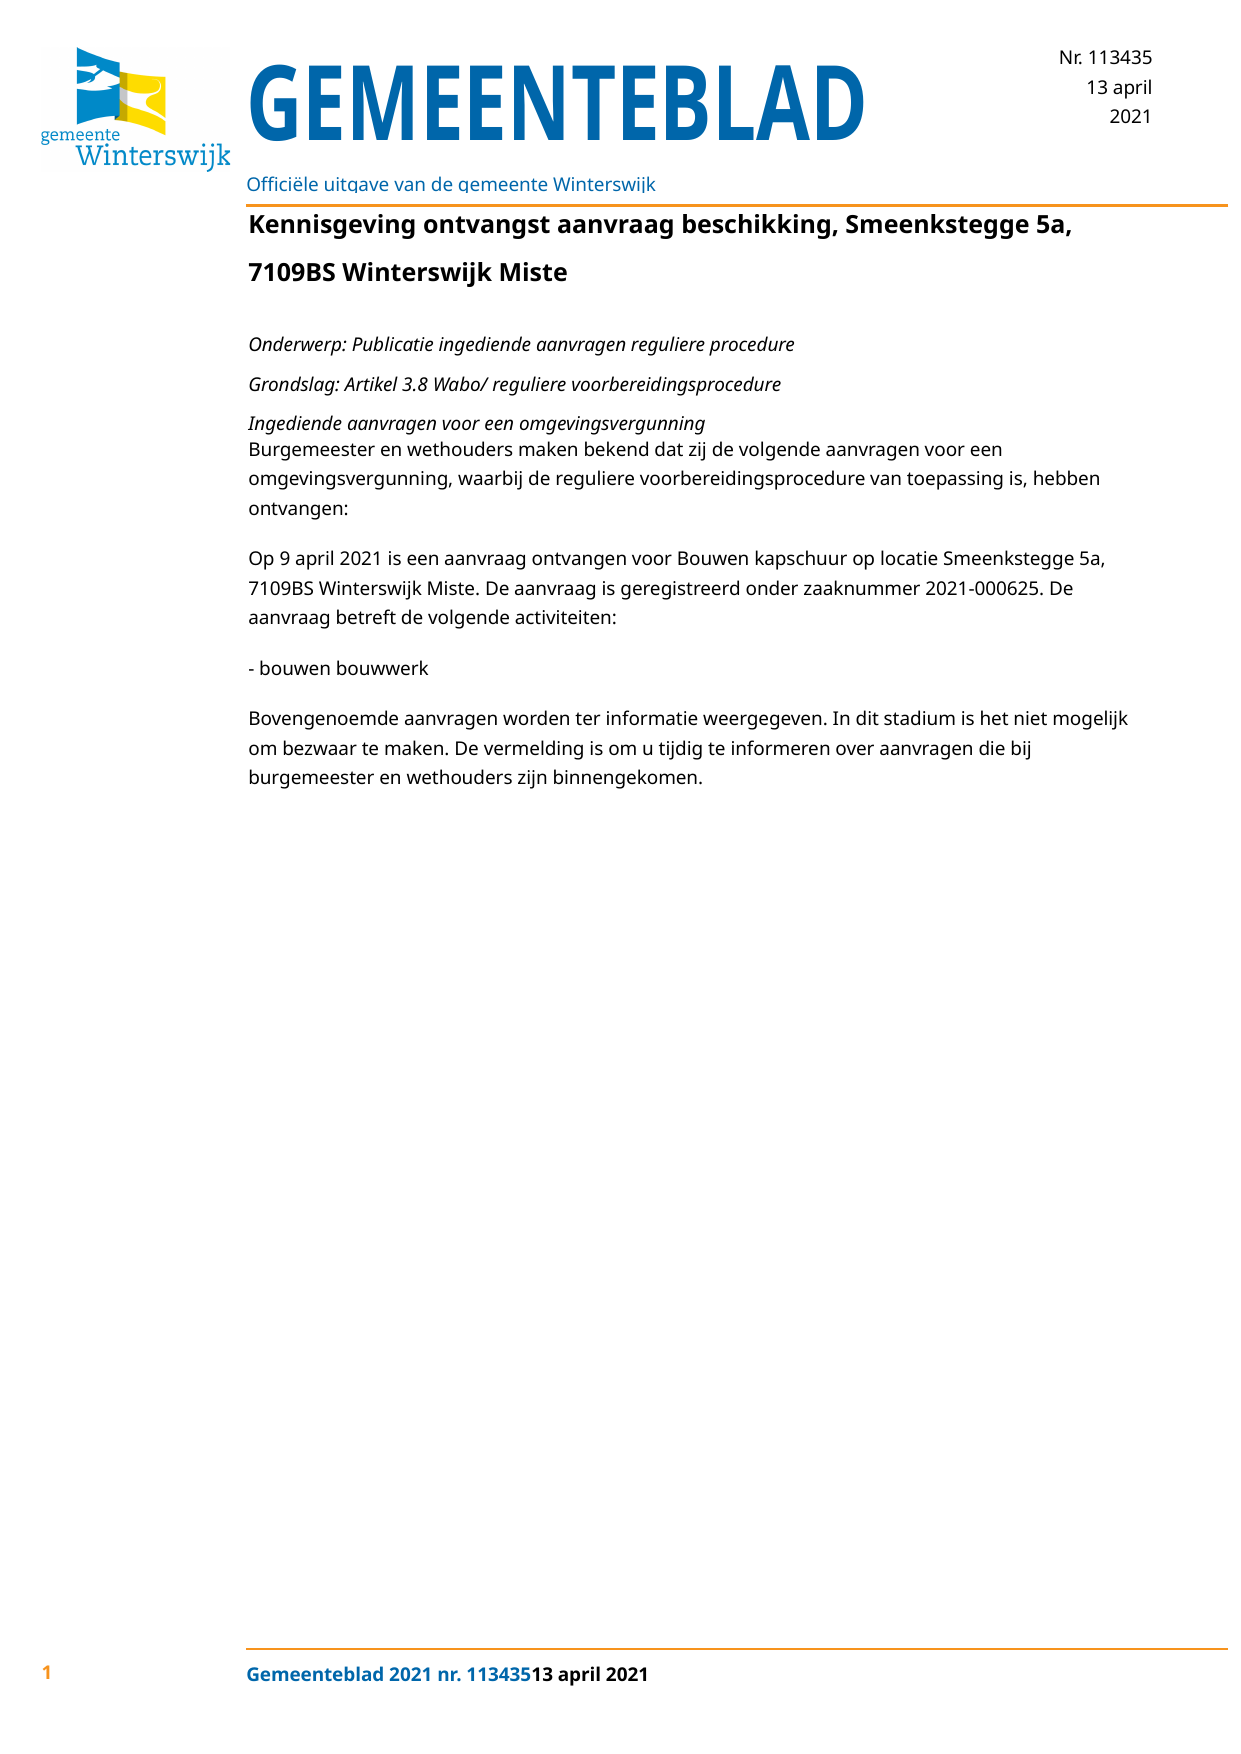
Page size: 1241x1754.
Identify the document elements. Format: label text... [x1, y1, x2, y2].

text Kennisgeving ontvangst aanvraag beschikking, Smeenkstegge 5a, 7109BS Winterswijk Miste [248, 207, 1152, 288]
text Grondslag: Artikel 3.8 Wabo/ reguliere voorbereidingsprocedure [248, 371, 1152, 396]
text - bouwen bouwwerk [248, 655, 1152, 681]
text Bovengenoemde aanvragen worden ter informatie weergegeven. In dit stadium is het niet mogelijk om bezwaar te maken. De vermelding is om u tijdig te informeren over aanvragen die bij burgemeester en wethouders zijn binnengekomen. [248, 705, 1152, 790]
text Ingediende aanvragen voor een omgevingsvergunning [248, 410, 1152, 436]
picture [41, 47, 231, 172]
text Op 9 april 2021 is een aanvraag ontvangen voor Bouwen kapschuur op locatie Smeenkstegge 5a, 7109BS Winterswijk Miste. De aanvraag is geregistreerd onder zaaknummer 2021-000625. De aanvraag betreft de volgende activiteiten: [248, 545, 1152, 630]
text Onderwerp: Publicatie ingediende aanvragen reguliere procedure [248, 331, 1152, 357]
text Burgemeester en wethouders maken bekend dat zij de volgende aanvragen voor een omgevingsvergunning, waarbij de reguliere voorbereidingsprocedure van toepassing is, hebben ontvangen: [248, 436, 1152, 521]
picture [225, 153, 231, 162]
